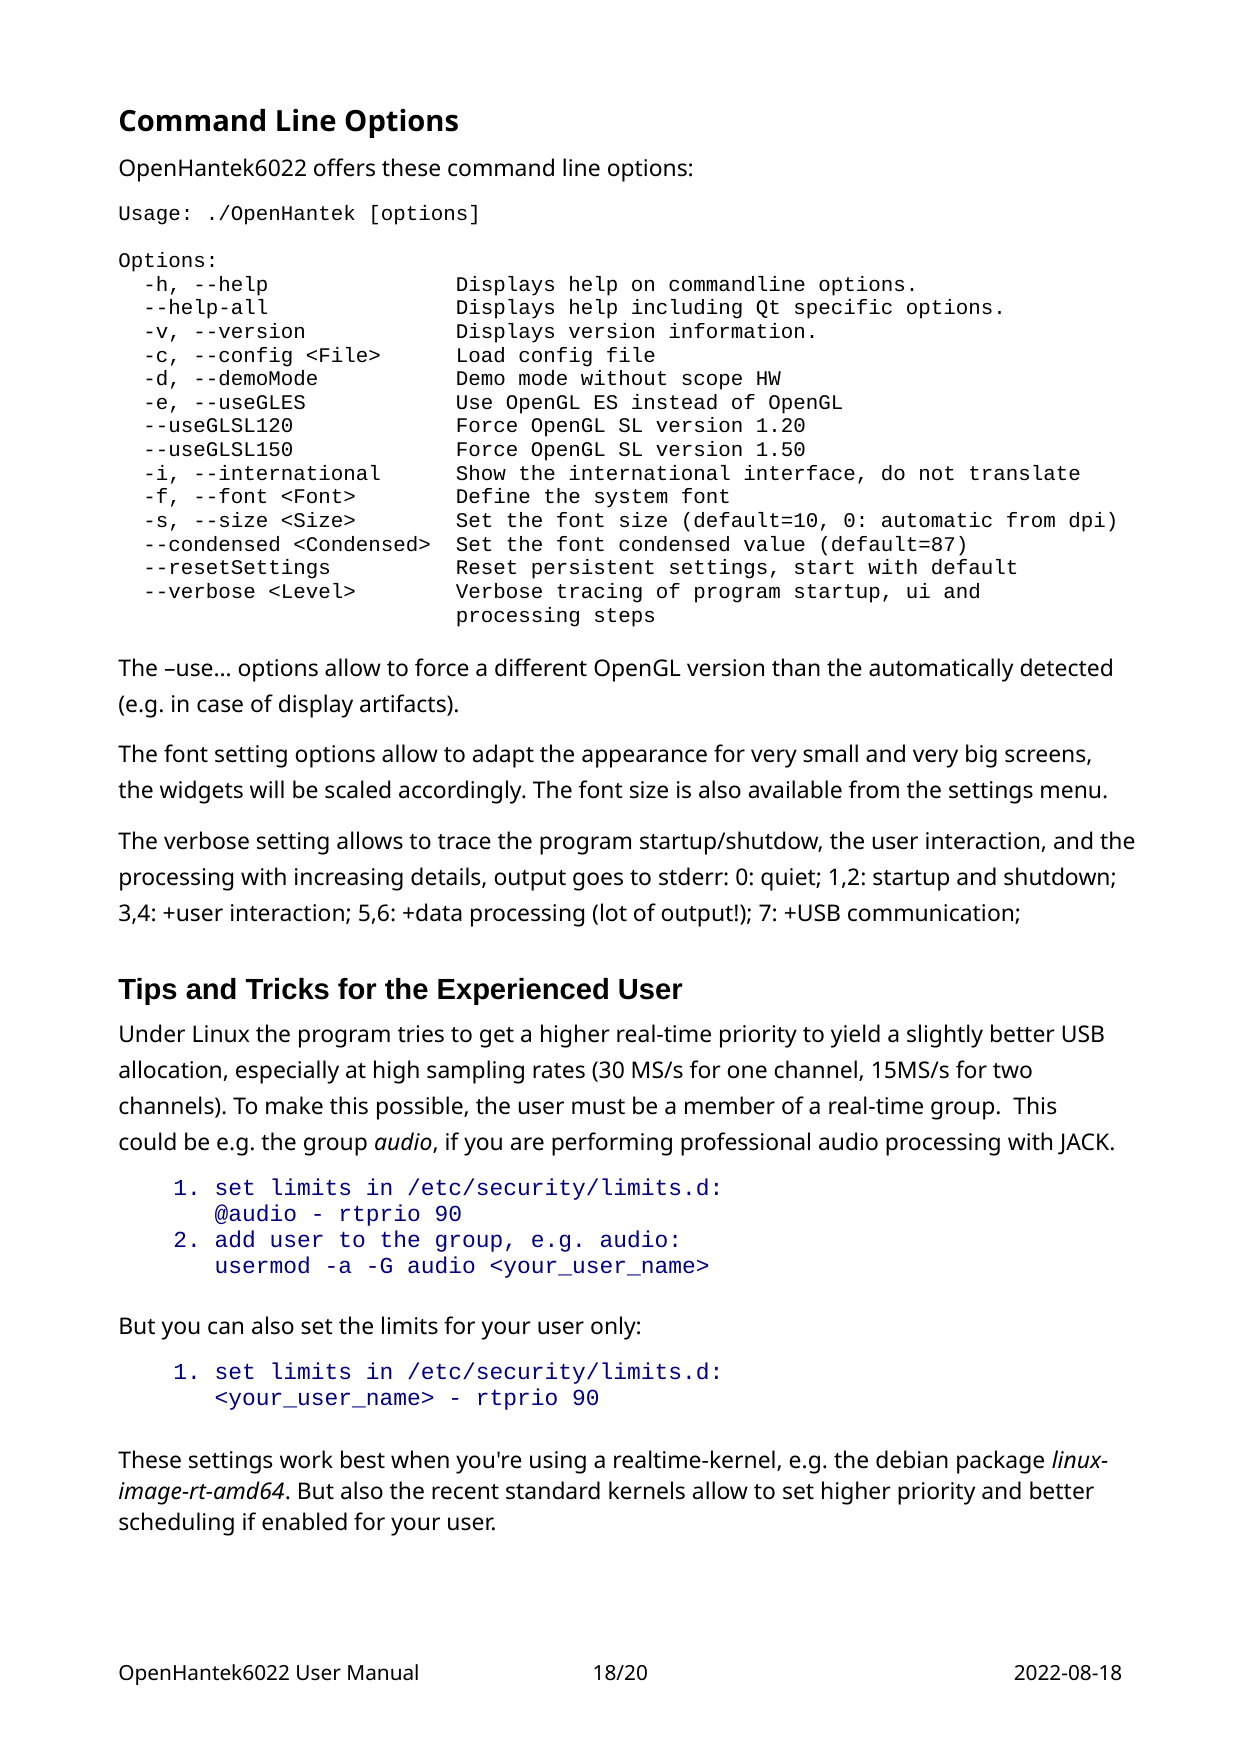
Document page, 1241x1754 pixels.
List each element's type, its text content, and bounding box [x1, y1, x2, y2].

subtitle But you can also set the limits for your user only: [118, 1310, 1122, 1341]
text -h, --help Displays help on commandline options. [118, 274, 1122, 297]
text 1. set limits in /etc/security/limits.d: [118, 1177, 1122, 1203]
text --useGLSL120 Force OpenGL SL version 1.20 [118, 416, 1122, 439]
text -c, --config <File> Load config file [118, 344, 1122, 368]
text --condensed <Condensed> Set the font condensed value (default=87) [118, 534, 1122, 557]
subtitle Command Line Options [118, 100, 1122, 140]
text These settings work best when you're using a realtime-kernel, e.g. the debian package linux-image-rt-amd64. But also the recent standard kernels allow to set higher priority and better scheduling if enabled for your user. [118, 1443, 1122, 1537]
text -s, --size <Size> Set the font size (default=10, 0: automatic from dpi) [118, 510, 1152, 534]
text --verbose <Level> Verbose tracing of program startup, ui and [118, 581, 1122, 605]
text The font setting options allow to adapt the appearance for very small and very big screens, the widgets will be scaled accordingly. The font size is also available from the settings menu. [118, 738, 1122, 806]
text -v, --version Displays version information. [118, 321, 1122, 344]
text 1. set limits in /etc/security/limits.d: [118, 1360, 1122, 1386]
text <your_user_name> - rtprio 90 [118, 1386, 1122, 1412]
text -d, --demoMode Demo mode without scope HW [118, 368, 1122, 392]
text --help-all Displays help including Qt specific options. [118, 297, 1122, 321]
text -i, --international Show the international interface, do not translate [118, 463, 1122, 486]
text @audio - rtprio 90 [118, 1203, 1122, 1228]
text usermod -a -G audio <your_user_name> [118, 1254, 1122, 1280]
text -f, --font <Font> Define the system font [118, 486, 1122, 510]
text The verbose setting allows to trace the program startup/shutdow, the user interaction, and the processing with increasing details, output goes to stderr: 0: quiet; 1,2: startup and shutdown; 3,4: +user interaction; 5,6: +data processing (lot of output!); 7: +USB communication; [118, 825, 1163, 928]
text --useGLSL150 Force OpenGL SL version 1.50 [118, 439, 1122, 463]
text The –use… options allow to force a different OpenGL version than the automatically detected (e.g. in case of display artifacts). [118, 652, 1122, 719]
subtitle Under Linux the program tries to get a higher real-time priority to yield a slightly better USB allocation, especially at high sampling rates (30 MS/s for one channel, 15MS/s for two channels). To make this possible, the user must be a member of a real-time group. This could be e.g. the group audio, if you are performing professional audio processing with JACK. [118, 1018, 1122, 1157]
text --resetSettings Reset persistent settings, start with default [118, 557, 1122, 581]
text OpenHantek6022 offers these command line options: [118, 152, 1122, 183]
text Options: [118, 250, 1122, 274]
text 2. add user to the group, e.g. audio: [118, 1228, 1122, 1254]
text Usage: ./OpenHantek [options] [118, 203, 1122, 226]
text -e, --useGLES Use OpenGL ES instead of OpenGL [118, 392, 1122, 416]
text processing steps [118, 605, 1122, 628]
subtitle Tips and Tricks for the Experienced User [118, 972, 1122, 1006]
